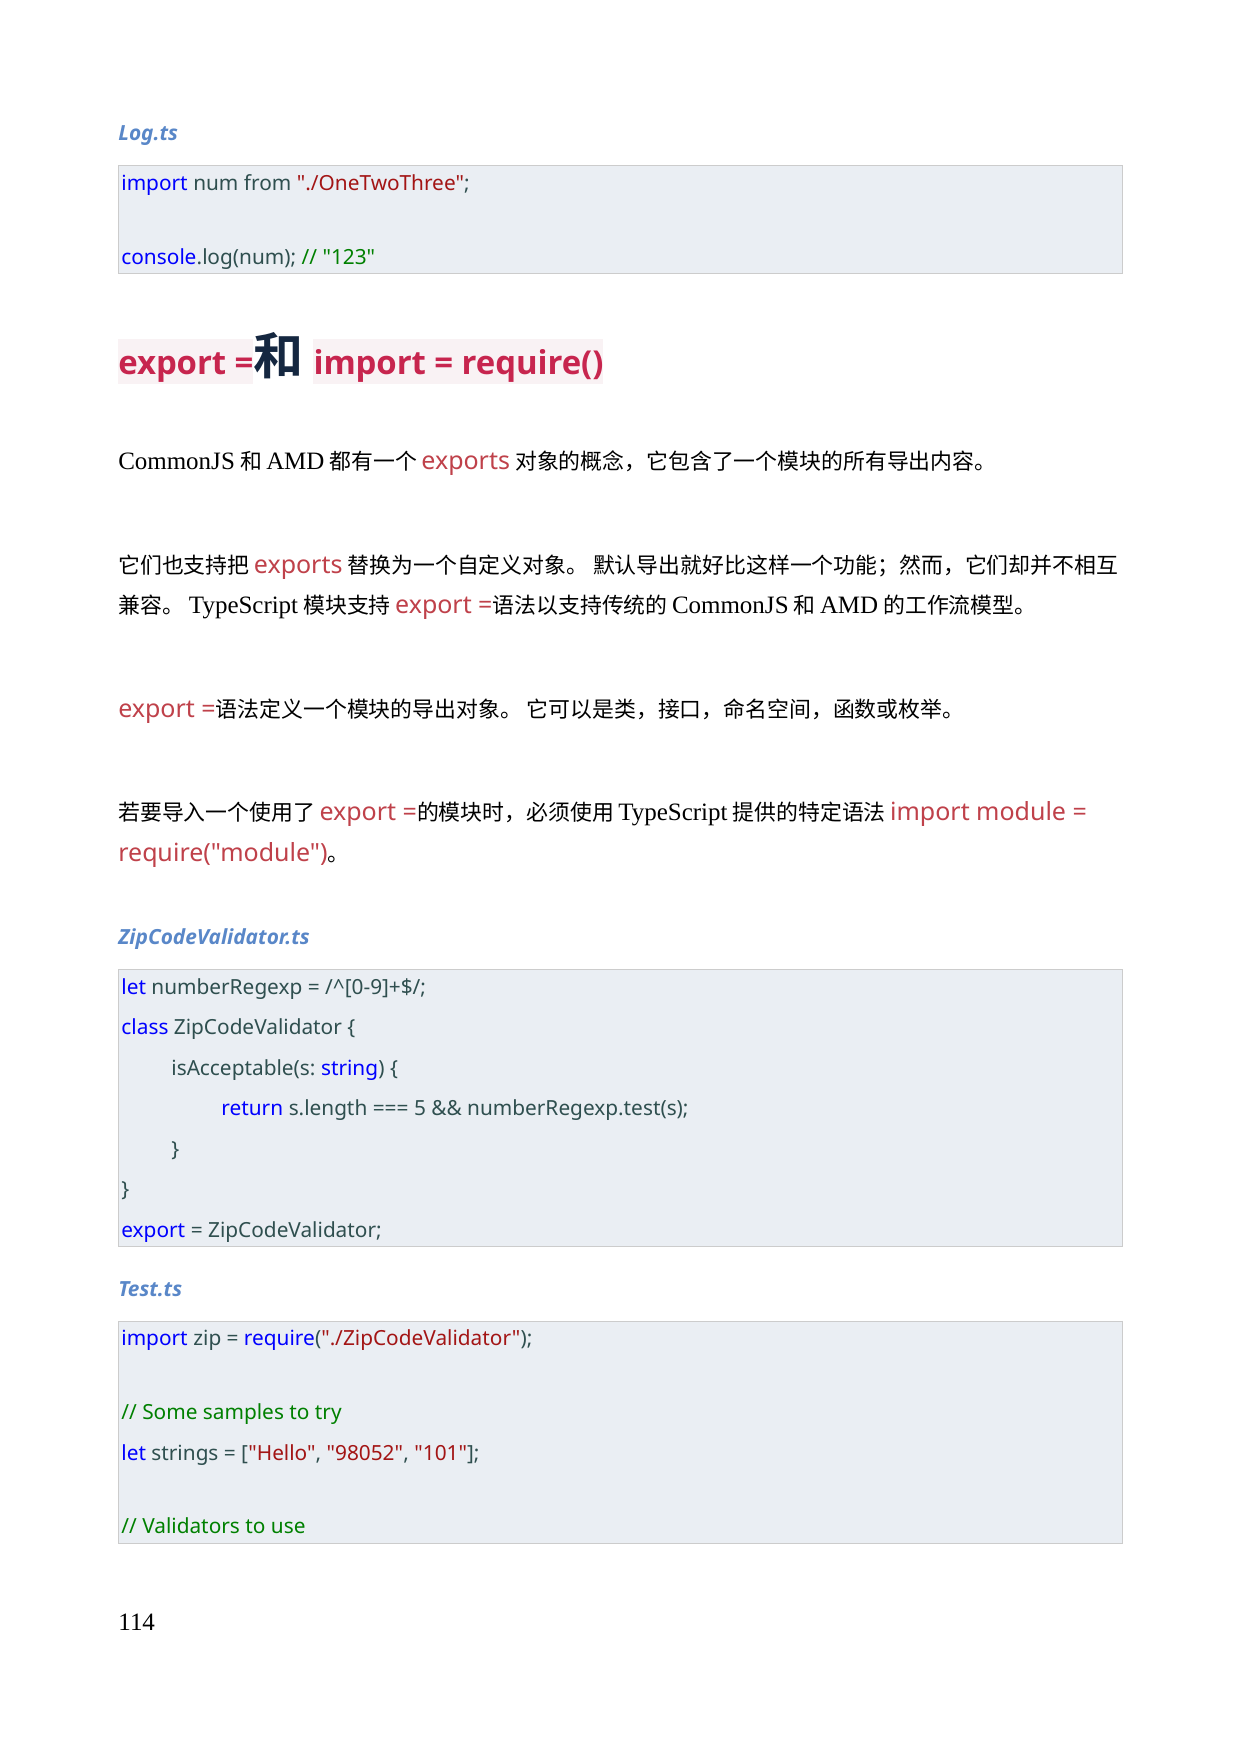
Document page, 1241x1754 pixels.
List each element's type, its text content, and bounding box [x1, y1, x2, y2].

text } [119, 1171, 1122, 1203]
text console.log(num); // "123" [119, 239, 1122, 273]
text export =语法定义一个模块的导出对象。 它可以是类，接口，命名空间，函数或枚举。 [118, 690, 1122, 724]
text import num from "./OneTwoThree"; [119, 166, 1122, 196]
text 若要导入一个使用了export =的模块时，必须使用TypeScript提供的特定语法import module = require("module")。 [118, 794, 1122, 869]
text CommonJS和AMD都有一个exports对象的概念，它包含了一个模块的所有导出内容。 [118, 443, 1122, 477]
text // Some samples to try [119, 1394, 1122, 1426]
text let strings = ["Hello", "98052", "101"]; [119, 1435, 1122, 1466]
text 它们也支持把exports替换为一个自定义对象。 默认导出就好比这样一个功能；然而，它们却并不相互兼容。 TypeScript模块支持export =语法以支持传统的CommonJS和AMD的工作流模型。 [118, 546, 1122, 621]
subtitle Test.ts [118, 1274, 1122, 1302]
text let numberRegexp = /^[0-9]+$/; [119, 970, 1122, 1001]
text import zip = require("./ZipCodeValidator"); [119, 1322, 1122, 1352]
text return s.length === 5 && numberRegexp.test(s); [119, 1090, 1122, 1122]
text // Validators to use [119, 1508, 1122, 1543]
text export = ZipCodeValidator; [119, 1212, 1122, 1246]
text isAcceptable(s: string) { [119, 1050, 1122, 1081]
subtitle Log.ts [118, 118, 1122, 147]
subtitle ZipCodeValidator.ts [118, 922, 1122, 951]
subtitle export =和import = require() [118, 316, 1122, 389]
text } [119, 1131, 1122, 1162]
text class ZipCodeValidator { [119, 1009, 1122, 1041]
